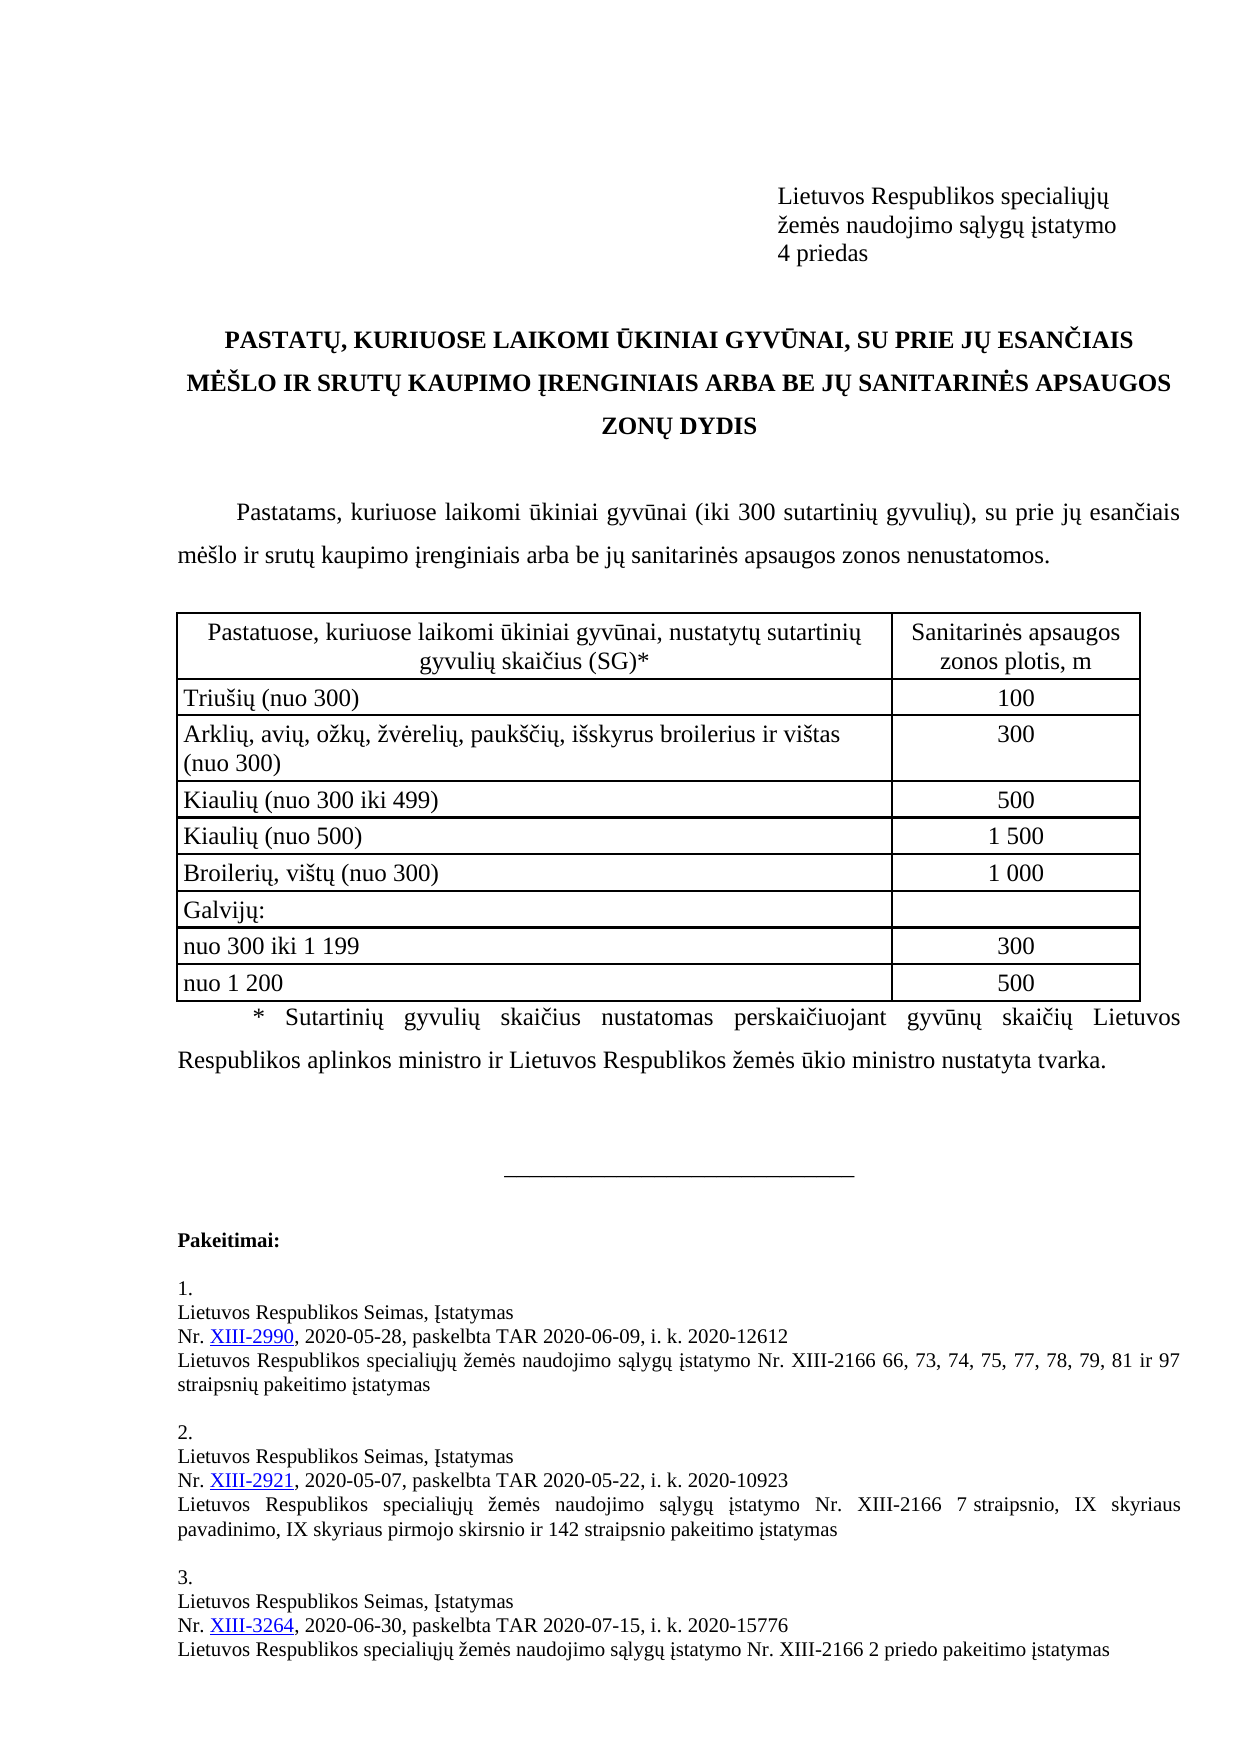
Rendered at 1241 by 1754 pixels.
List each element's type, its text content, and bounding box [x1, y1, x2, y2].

table_cell 300 [893, 929, 1139, 963]
table_cell 1 000 [893, 855, 1139, 890]
table_cell 1 500 [893, 819, 1139, 853]
table_cell 300 [893, 716, 1139, 780]
table_cell Kiaulių (nuo 500) [178, 819, 891, 853]
text Lietuvos Respublikos Seimas, Įstatymas [177, 1300, 1181, 1324]
text Lietuvos Respublikos specialiųjų [777, 181, 1181, 210]
text Lietuvos Respublikos specialiųjų žemės naudojimo sąlygų įstatymo Nr. XIII-2166 7 straipsnio, IX skyriaus pavadinimo, IX skyriaus pirmojo skirsnio ir 142 straipsnio pakeitimo įstatymas [177, 1492, 1181, 1541]
table_header Pastatuose, kuriuose laikomi ūkiniai gyvūnai, nustatytų sutartinių gyvulių skaičius (SG)* [178, 614, 891, 678]
text 2. [177, 1420, 1181, 1444]
text ____________________________ [177, 1151, 1181, 1179]
text 3. [177, 1564, 1181, 1589]
text Pastatams, kuriuose laikomi ūkiniai gyvūnai (iki 300 sutartinių gyvulių), su prie jų esančiais mėšlo ir srutų kaupimo įrenginiais arba be jų sanitarinės apsaugos zonos nenustatomos. [177, 497, 1181, 569]
table_cell Kiaulių (nuo 300 iki 499) [178, 782, 891, 816]
table_cell 100 [893, 680, 1139, 714]
text PASTATŲ, KURIUOSE LAIKOMI ŪKINIAI GYVŪNAI, SU PRIE JŲ ESANČIAIS MĖŠLO IR SRUTŲ KAUPIMO ĮRENGINIAIS ARBA BE JŲ SANITARINĖS APSAUGOS ZONŲ DYDIS [177, 325, 1181, 440]
table_cell [893, 892, 1139, 926]
text Lietuvos Respublikos Seimas, Įstatymas [177, 1444, 1181, 1468]
table_header Sanitarinės apsaugos zonos plotis, m [893, 614, 1139, 678]
text 1. [177, 1276, 1181, 1300]
text 4 priedas [702, 238, 1181, 267]
table_cell Triušių (nuo 300) [178, 680, 891, 714]
text Lietuvos Respublikos Seimas, Įstatymas [177, 1589, 1181, 1613]
table_cell Broilerių, vištų (nuo 300) [178, 855, 891, 890]
text Lietuvos Respublikos specialiųjų žemės naudojimo sąlygų įstatymo Nr. XIII-2166 66, 73, 74, 75, 77, 78, 79, 81 ir 97 straipsnių pakeitimo įstatymas [177, 1348, 1181, 1396]
table_cell 500 [893, 965, 1139, 1000]
text Nr. XIII-3264, 2020-06-30, paskelbta TAR 2020-07-15, i. k. 2020-15776 [177, 1613, 1181, 1637]
table_cell Galvijų: [178, 892, 891, 926]
text žemės naudojimo sąlygų įstatymo [702, 210, 1181, 238]
table_cell Arklių, avių, ožkų, žvėrelių, paukščių, išskyrus broilerius ir vištas (nuo 300) [178, 716, 891, 780]
table_cell nuo 300 iki 1 199 [178, 929, 891, 963]
text Nr. XIII-2990, 2020-05-28, paskelbta TAR 2020-06-09, i. k. 2020-12612 [177, 1324, 1181, 1348]
table_cell 500 [893, 782, 1139, 816]
text * Sutartinių gyvulių skaičius nustatomas perskaičiuojant gyvūnų skaičių Lietuvos Respublikos aplinkos ministro ir Lietuvos Respublikos žemės ūkio ministro nustatyta tvarka. [177, 1002, 1181, 1074]
text Pakeitimai: [177, 1228, 1181, 1252]
text Lietuvos Respublikos specialiųjų žemės naudojimo sąlygų įstatymo Nr. XIII-2166 2 priedo pakeitimo įstatymas [177, 1637, 1181, 1661]
text Nr. XIII-2921, 2020-05-07, paskelbta TAR 2020-05-22, i. k. 2020-10923 [177, 1468, 1181, 1492]
table_cell nuo 1 200 [178, 965, 891, 1000]
